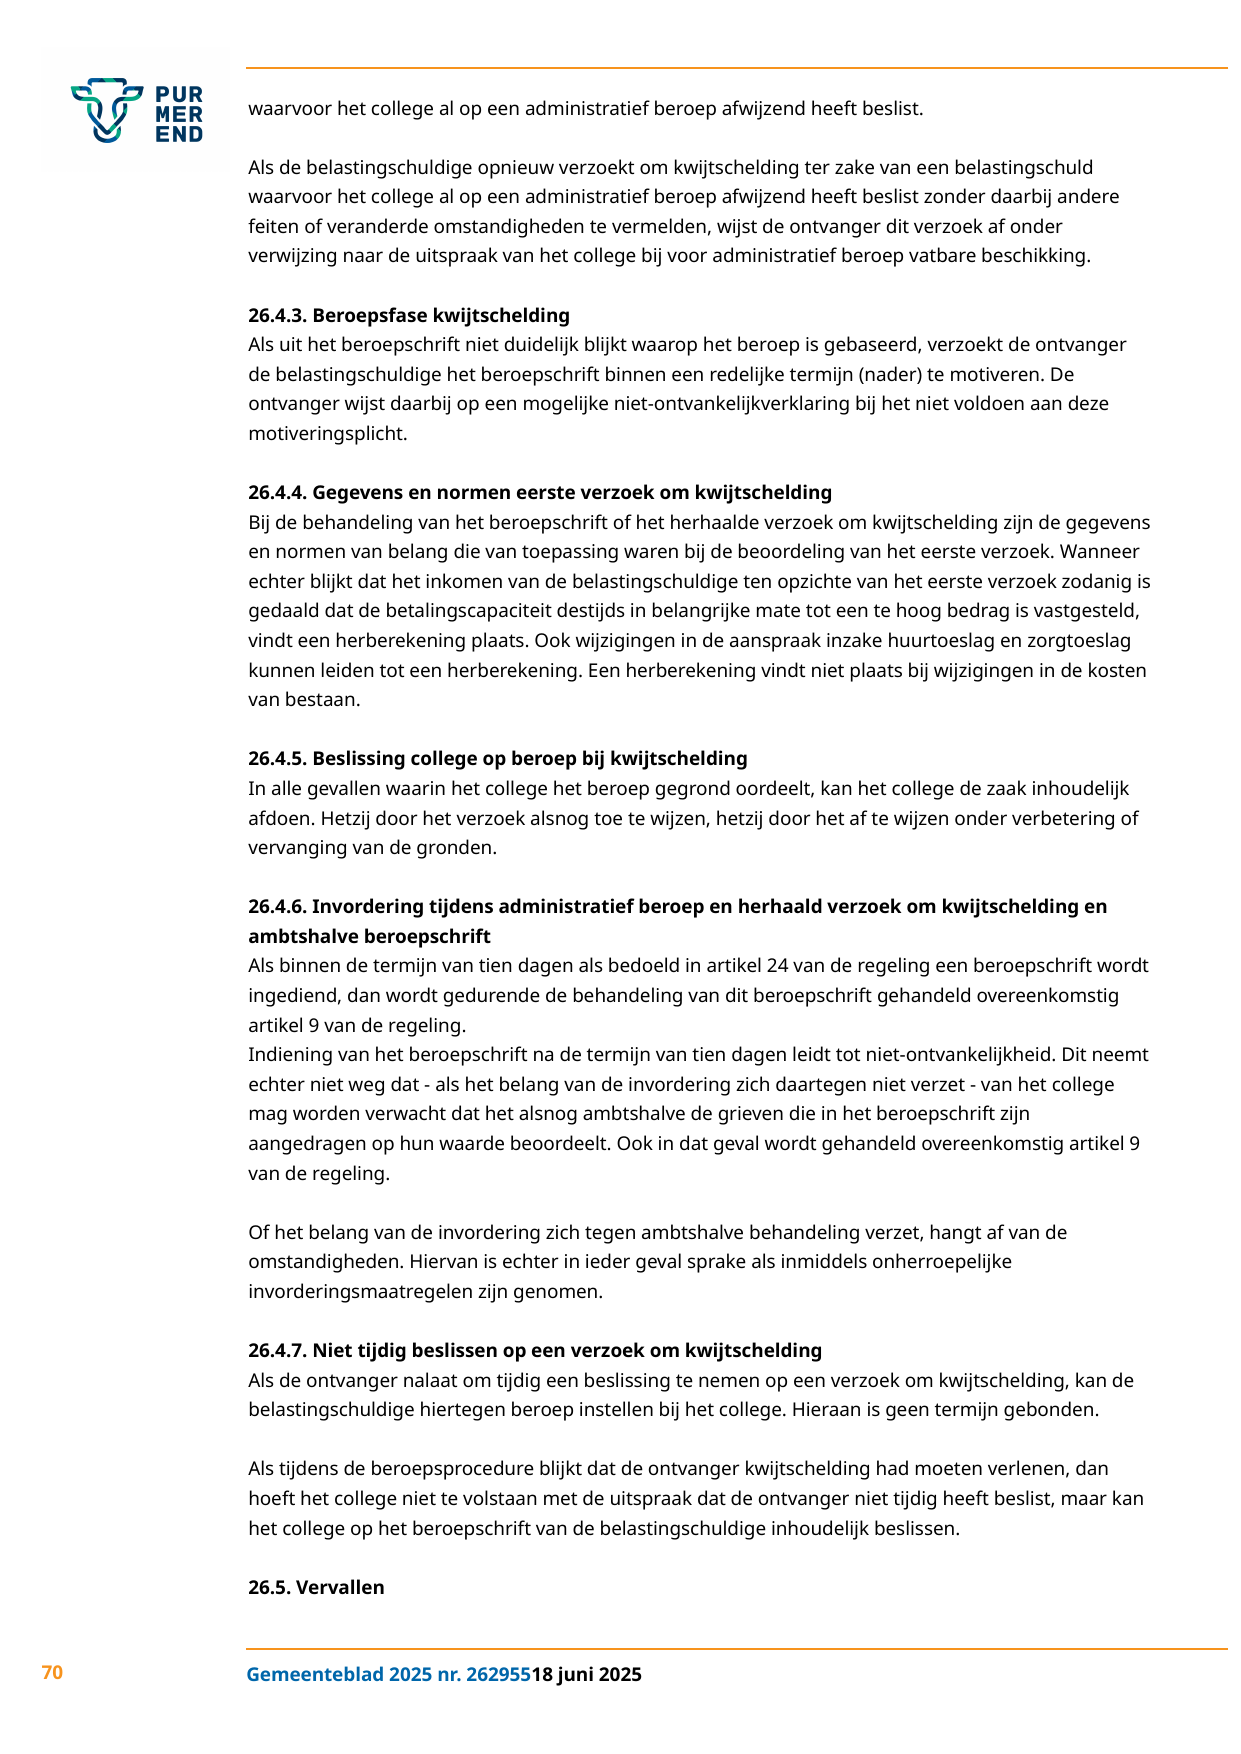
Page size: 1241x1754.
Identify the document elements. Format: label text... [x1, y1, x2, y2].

text Of het belang van de invordering zich tegen ambtshalve behandeling verzet, hangt af van de omstandigheden. Hiervan is echter in ieder geval sprake als inmiddels onherroepelijke invorderingsmaatregelen zijn genomen. [248, 1219, 1152, 1304]
text Als tijdens de beroepsprocedure blijkt dat de ontvanger kwijtschelding had moeten verlenen, dan hoeft het college niet te volstaan met de uitspraak dat de ontvanger niet tijdig heeft beslist, maar kan het college op het beroepschrift van de belastingschuldige inhoudelijk beslissen. [248, 1456, 1152, 1541]
text Indiening van het beroepschrift na de termijn van tien dagen leidt tot niet-ontvankelijkheid. Dit neemt echter niet weg dat - als het belang van de invordering zich daartegen niet verzet - van het college mag worden verwacht dat het alsnog ambtshalve de grieven die in het beroepschrift zijn aangedragen op hun waarde beoordeelt. Ook in dat geval wordt gehandeld overeenkomstig artikel 9 van de regeling. [248, 1041, 1152, 1186]
text Als uit het beroepschrift niet duidelijk blijkt waarop het beroep is gebaseerd, verzoekt de ontvanger de belastingschuldige het beroepschrift binnen een redelijke termijn (nader) te motiveren. De ontvanger wijst daarbij op een mogelijke niet-ontvankelijkverklaring bij het niet voldoen aan deze motiveringsplicht. [248, 331, 1152, 446]
picture [41, 47, 231, 172]
text In alle gevallen waarin het college het beroep gegrond oordeelt, kan het college de zaak inhoudelijk afdoen. Hetzij door het verzoek alsnog toe te wijzen, hetzij door het af te wijzen onder verbetering of vervanging van de gronden. [248, 775, 1152, 860]
text Als binnen de termijn van tien dagen als bedoeld in artikel 24 van de regeling een beroepschrift wordt ingediend, dan wordt gedurende de behandeling van dit beroepschrift gehandeld overeenkomstig artikel 9 van de regeling. [248, 953, 1152, 1038]
text Als de ontvanger nalaat om tijdig een beslissing te nemen op een verzoek om kwijtschelding, kan de belastingschuldige hiertegen beroep instellen bij het college. Hieraan is geen termijn gebonden. [248, 1367, 1152, 1422]
text Als de belastingschuldige opnieuw verzoekt om kwijtschelding ter zake van een belastingschuld waarvoor het college al op een administratief beroep afwijzend heeft beslist zonder daarbij andere feiten of veranderde omstandigheden te vermelden, wijst de ontvanger dit verzoek af onder verwijzing naar de uitspraak van het college bij voor administratief beroep vatbare beschikking. [248, 154, 1152, 268]
text 26.4.5. Beslissing college op beroep bij kwijtschelding [248, 746, 1152, 771]
text 26.4.3. Beroepsfase kwijtschelding [248, 302, 1152, 328]
text 26.4.7. Niet tijdig beslissen op een verzoek om kwijtschelding [248, 1337, 1152, 1363]
text 26.4.4. Gegevens en normen eerste verzoek om kwijtschelding [248, 479, 1152, 505]
text 26.5. Vervallen [248, 1574, 1152, 1600]
text Bij de behandeling van het beroepschrift of het herhaalde verzoek om kwijtschelding zijn de gegevens en normen van belang die van toepassing waren bij de beoordeling van het eerste verzoek. Wanneer echter blijkt dat het inkomen van de belastingschuldige ten opzichte van het eerste verzoek zodanig is gedaald dat de betalingscapaciteit destijds in belangrijke mate tot een te hoog bedrag is vastgesteld, vindt een herberekening plaats. Ook wijzigingen in de aanspraak inzake huurtoeslag en zorgtoeslag kunnen leiden tot een herberekening. Een herberekening vindt niet plaats bij wijzigingen in de kosten van bestaan. [248, 509, 1152, 712]
text waarvoor het college al op een administratief beroep afwijzend heeft beslist. [248, 95, 1152, 121]
text 26.4.6. Invordering tijdens administratief beroep en herhaald verzoek om kwijtschelding en ambtshalve beroepschrift [248, 893, 1152, 949]
